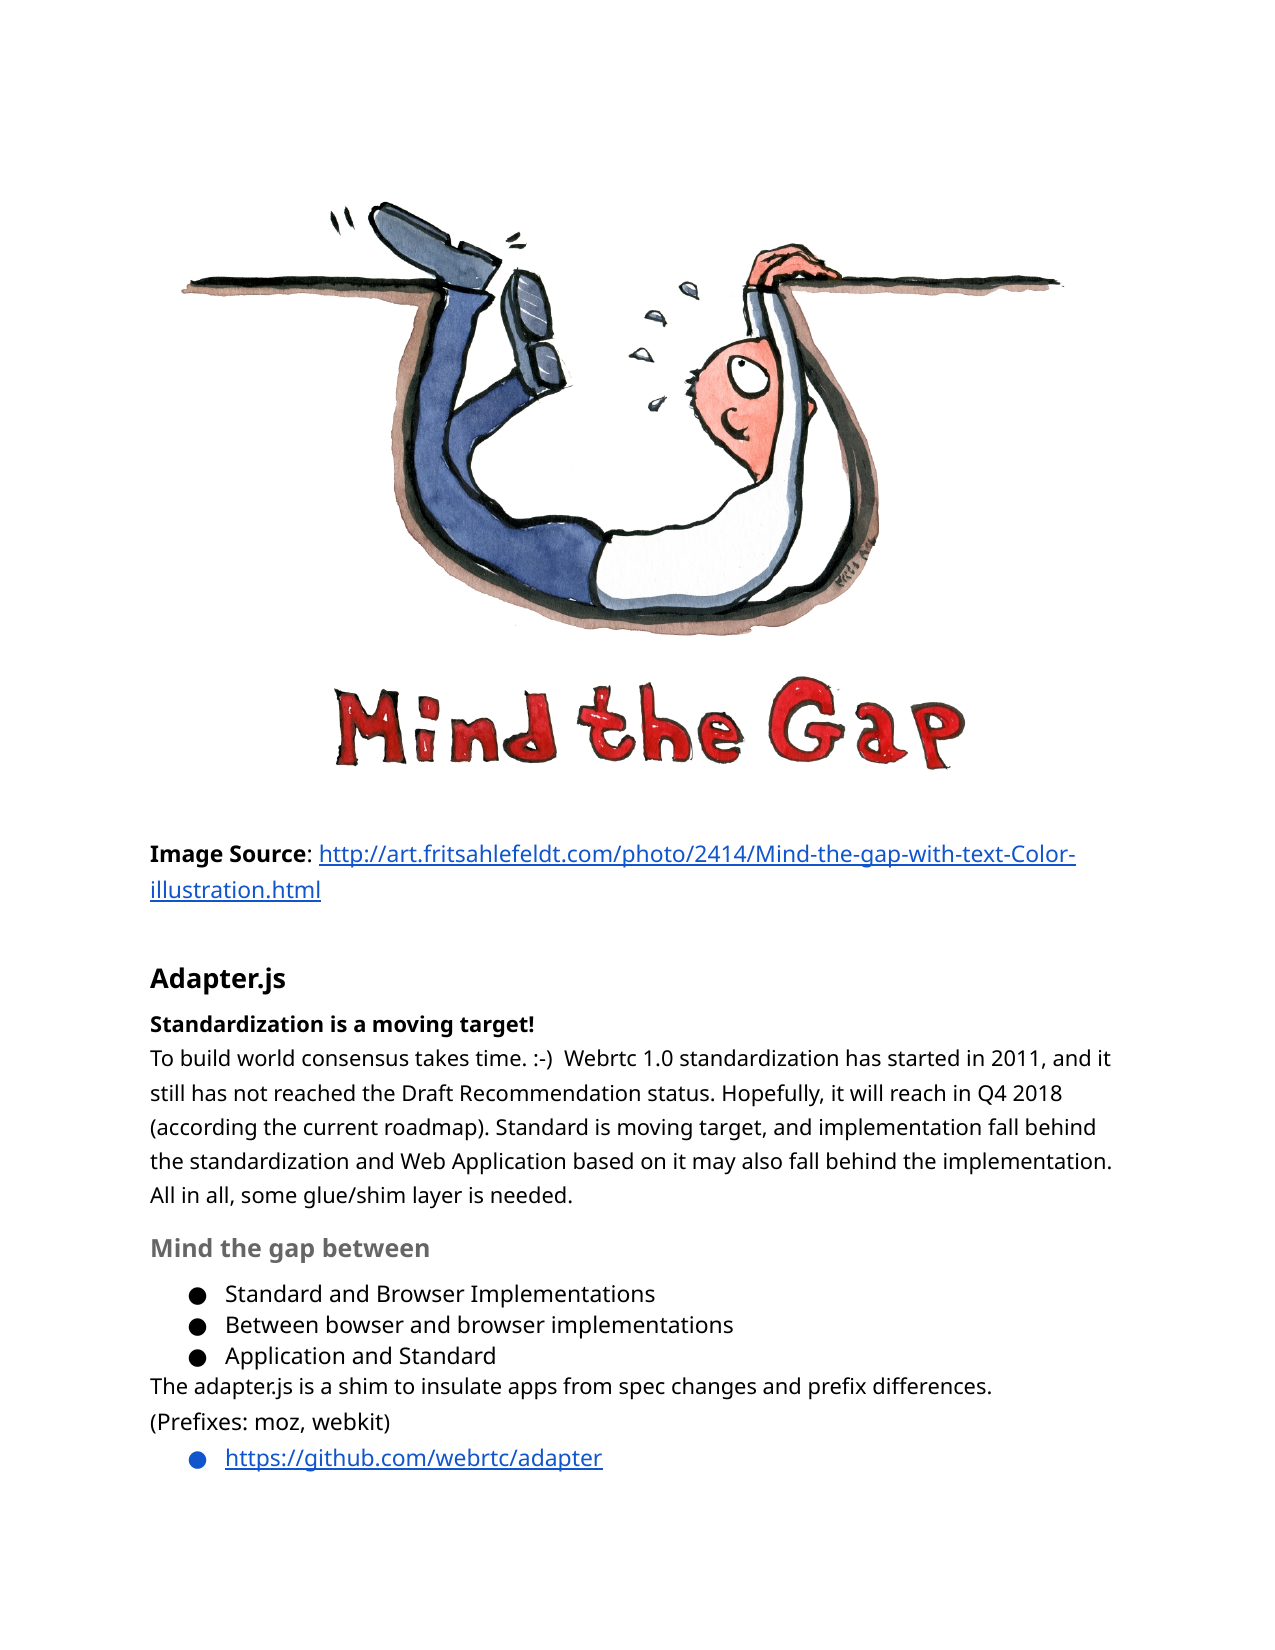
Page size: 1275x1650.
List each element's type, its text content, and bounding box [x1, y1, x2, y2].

list Between bowser and browser implementations [187, 1309, 1125, 1340]
subtitle Adapter.js [150, 960, 1125, 997]
list Standard and Browser Implementations [187, 1277, 1125, 1309]
text Standardization is a moving target! To build world consensus takes time. :-) Webrtc 1.0 standardization has started in 2011, and it still has not reached the Draft Recommendation status. Hopefully, it will reach in Q4 2018 (according the current roadmap). Standard is moving target, and implementation fall behind the standardization and Web Application based on it may also fall behind the implementation. All in all, some glue/shim layer is needed. [150, 1009, 1125, 1210]
list https://github.com/webrtc/adapter [187, 1442, 1125, 1473]
text Image Source: http://art.fritsahlefeldt.com/photo/2414/Mind-the-gap-with-text-Color-illustration.html [150, 838, 1125, 905]
text The adapter.js is a shim to insulate apps from spec changes and prefix differences. (Prefixes: moz, webkit) [150, 1371, 1125, 1437]
subtitle Mind the gap between [150, 1231, 1125, 1265]
picture [150, 150, 1125, 834]
list Application and Standard [187, 1340, 1125, 1371]
